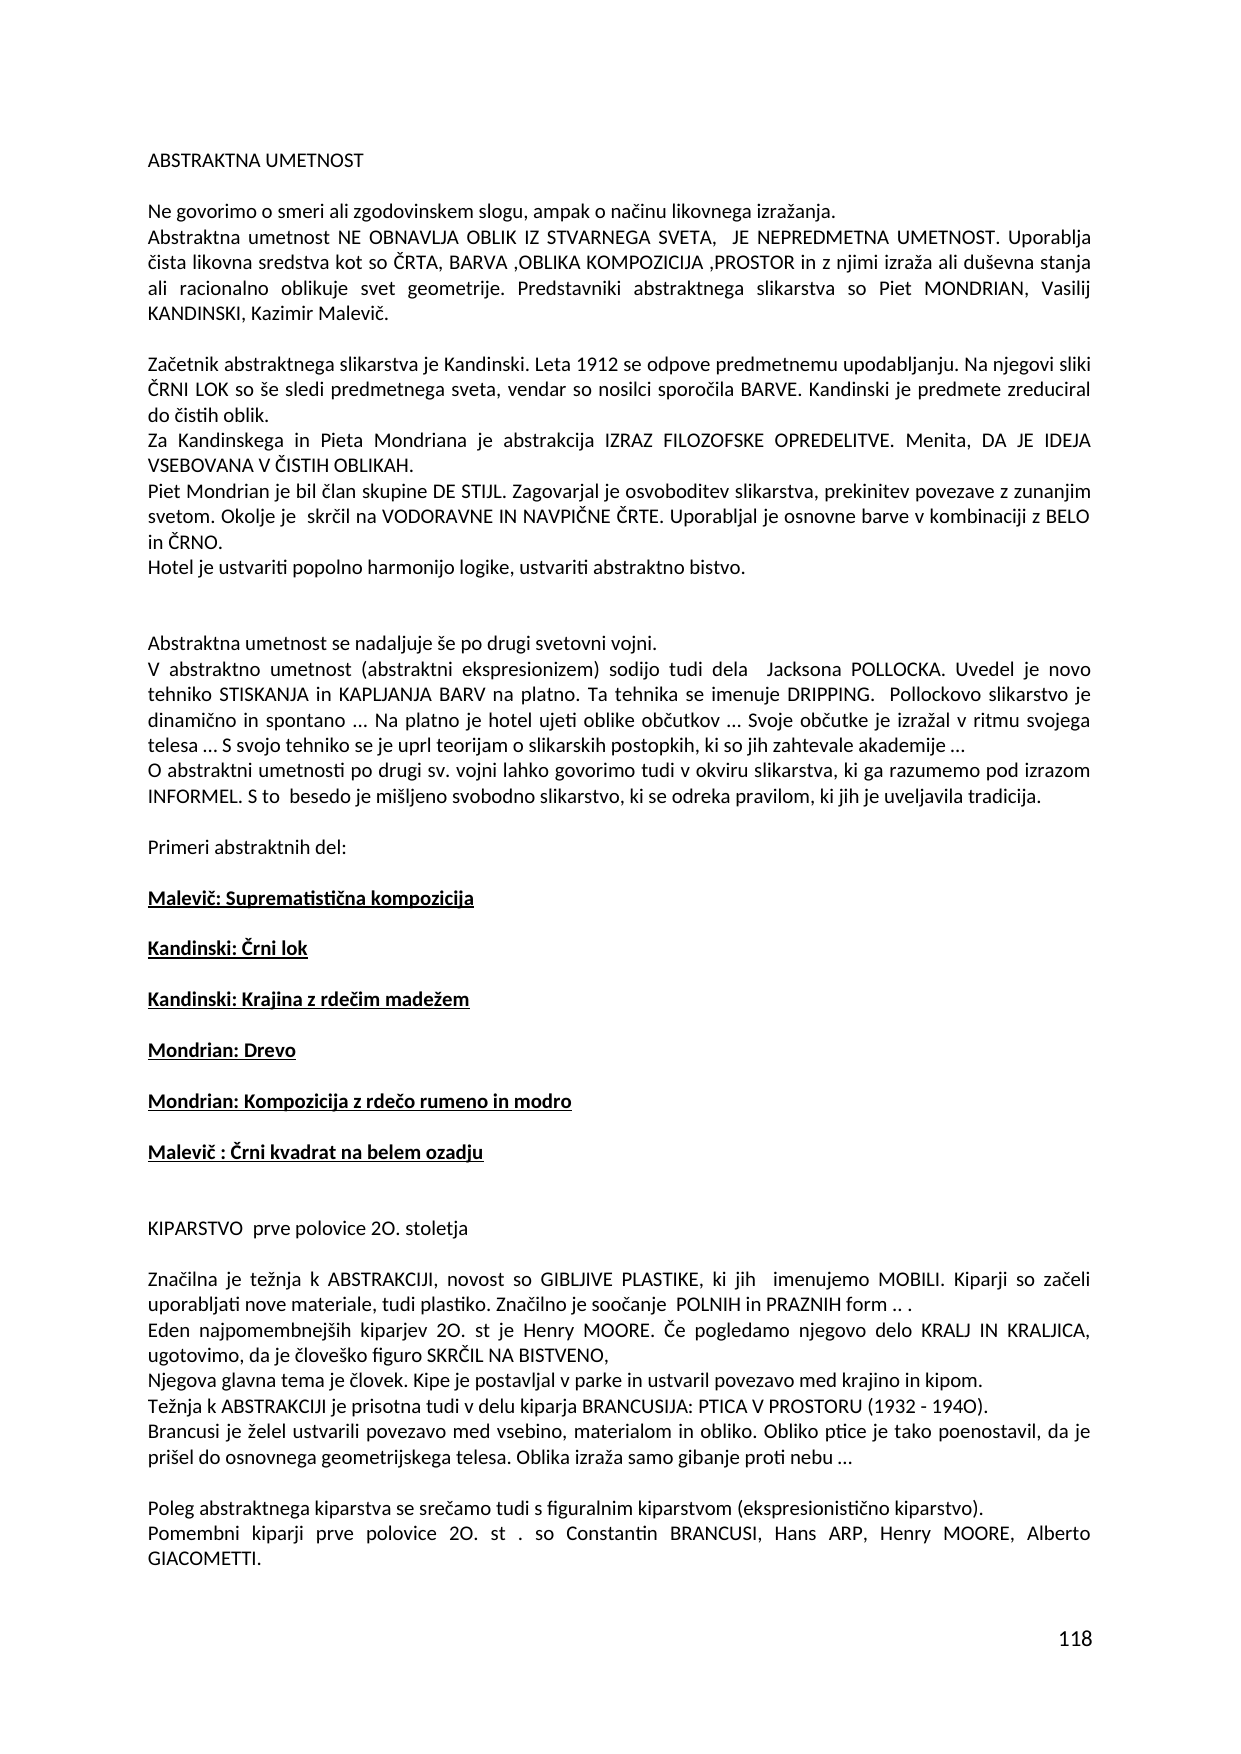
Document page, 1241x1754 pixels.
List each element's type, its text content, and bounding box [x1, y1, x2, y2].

text Poleg abstraktnega kiparstva se srečamo tudi s figuralnim kiparstvom (ekspresionistično kiparstvo). [148, 1495, 1093, 1520]
text Začetnik abstraktnega slikarstva je Kandinski. Leta 1912 se odpove predmetnemu upodabljanju. Na njegovi sliki ČRNI LOK so še sledi predmetnega sveta, vendar so nosilci sporočila BARVE. Kandinski je predmete zreduciral do čistih oblik. [148, 351, 1093, 427]
text Piet Mondrian je bil član skupine DE STIJL. Zagovarjal je osvoboditev slikarstva, prekinitev povezave z zunanjim svetom. Okolje je skrčil na VODORAVNE IN NAVPIČNE ČRTE. Uporabljal je osnovne barve v kombinaciji z BELO in ČRNO. [148, 478, 1093, 554]
text Abstraktna umetnost se nadaljuje še po drugi svetovni vojni. [148, 631, 1093, 656]
text Eden najpomembnejših kiparjev 2O. st je Henry MOORE. Če pogledamo njegovo delo KRALJ IN KRALJICA, ugotovimo, da je človeško figuro SKRČIL NA BISTVENO, [148, 1317, 1093, 1368]
text Ne govorimo o smeri ali zgodovinskem slogu, ampak o načinu likovnega izražanja. [148, 198, 1093, 224]
text Za Kandinskega in Pieta Mondriana je abstrakcija IZRAZ FILOZOFSKE OPREDELITVE. Menita, DA JE IDEJA VSEBOVANA V ČISTIH OBLIKAH. [148, 427, 1093, 478]
text Brancusi je želel ustvarili povezavo med vsebino, materialom in obliko. Obliko ptice je tako poenostavil, da je prišel do osnovnega geometrijskega telesa. Oblika izraža samo gibanje proti nebu … [148, 1418, 1093, 1469]
text V abstraktno umetnost (abstraktni ekspresionizem) sodijo tudi dela Jacksona POLLOCKA. Uvedel je novo tehniko STISKANJA in KAPLJANJA BARV na platno. Ta tehnika se imenuje DRIPPING. Pollockovo slikarstvo je dinamično in spontano ... Na platno je hotel ujeti oblike občutkov … Svoje občutke je izražal v ritmu svojega telesa … S svojo tehniko se je uprl teorijam o slikarskih postopkih, ki so jih zahtevale akademije … [148, 656, 1093, 758]
text O abstraktni umetnosti po drugi sv. vojni lahko govorimo tudi v okviru slikarstva, ki ga razumemo pod izrazom INFORMEL. S to besedo je mišljeno svobodno slikarstvo, ki se odreka pravilom, ki jih je uveljavila tradicija. [148, 758, 1093, 808]
text Kandinski: Črni lok [148, 936, 1093, 961]
text KIPARSTVO prve polovice 2O. stoletja [148, 1215, 1093, 1241]
text Pomembni kiparji prve polovice 2O. st . so Constantin BRANCUSI, Hans ARP, Henry MOORE, Alberto GIACOMETTI. [148, 1520, 1093, 1571]
text Malevič : Črni kvadrat na belem ozadju [148, 1139, 1093, 1164]
text Hotel je ustvariti popolno harmonijo logike, ustvariti abstraktno bistvo. [148, 554, 1093, 580]
text Njegova glavna tema je človek. Kipe je postavljal v parke in ustvaril povezavo med krajino in kipom. [148, 1368, 1093, 1393]
text Kandinski: Krajina z rdečim madežem [148, 986, 1093, 1012]
text Primeri abstraktnih del: [148, 834, 1093, 859]
text Težnja k ABSTRAKCIJI je prisotna tudi v delu kiparja BRANCUSIJA: PTICA V PROSTORU (1932 - 194O). [148, 1393, 1093, 1418]
text Abstraktna umetnost NE OBNAVLJA OBLIK IZ STVARNEGA SVETA, JE NEPREDMETNA UMETNOST. Uporablja čista likovna sredstva kot so ČRTA, BARVA ,OBLIKA KOMPOZICIJA ,PROSTOR in z njimi izraža ali duševna stanja ali racionalno oblikuje svet geometrije. Predstavniki abstraktnega slikarstva so Piet MONDRIAN, Vasilij KANDINSKI, Kazimir Malevič. [148, 224, 1093, 326]
text ABSTRAKTNA UMETNOST [148, 148, 1093, 173]
text Značilna je težnja k ABSTRAKCIJI, novost so GIBLJIVE PLASTIKE, ki jih imenujemo MOBILI. Kiparji so začeli uporabljati nove materiale, tudi plastiko. Značilno je soočanje POLNIH in PRAZNIH form .. . [148, 1266, 1093, 1317]
text Mondrian: Drevo [148, 1037, 1093, 1063]
text Mondrian: Kompozicija z rdečo rumeno in modro [148, 1088, 1093, 1113]
text Malevič: Suprematistična kompozicija [148, 885, 1093, 910]
